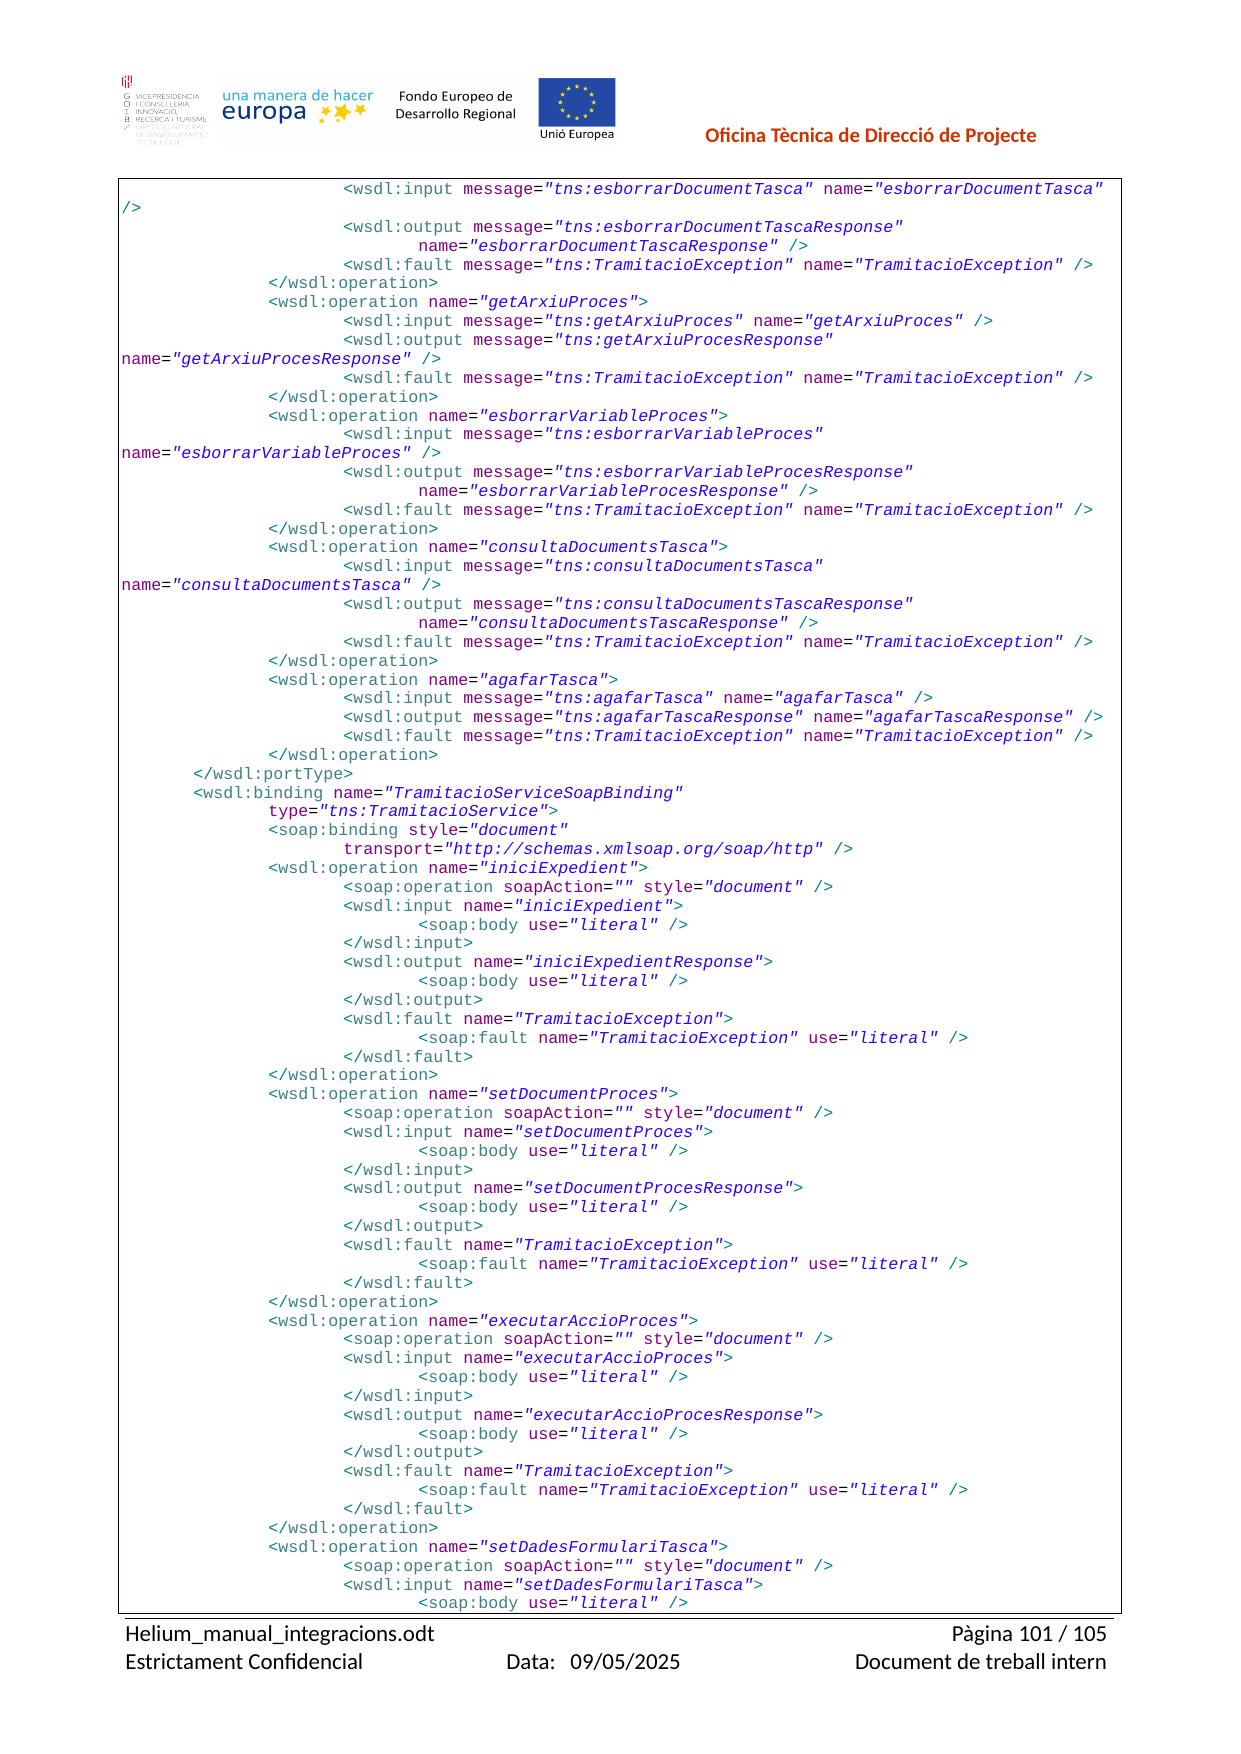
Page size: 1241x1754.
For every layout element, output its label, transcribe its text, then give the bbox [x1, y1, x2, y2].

text <wsdl:input name="setDocumentProces"> [119, 1120, 1121, 1139]
text <wsdl:input name="setDadesFormulariTasca"> [119, 1573, 1121, 1592]
text </wsdl:operation> [119, 272, 1121, 291]
text <wsdl:operation name="setDadesFormulariTasca"> [119, 1535, 1121, 1554]
text <wsdl:fault message="tns:TramitacioException" name="TramitacioException" /> [119, 630, 1121, 649]
text type="tns:TramitacioService"> [119, 800, 1121, 819]
text </wsdl:operation> [119, 1064, 1121, 1083]
text <wsdl:fault name="TramitacioException"> [119, 1460, 1121, 1479]
text <wsdl:input message="tns:agafarTasca" name="agafarTasca" /> [119, 687, 1121, 706]
text </wsdl:input> [119, 932, 1121, 951]
text <wsdl:fault name="TramitacioException"> [119, 1233, 1121, 1252]
text <wsdl:input message="tns:getArxiuProces" name="getArxiuProces" /> [119, 310, 1121, 328]
text name="esborrarDocumentTascaResponse" /> [119, 234, 1121, 253]
text <wsdl:input message="tns:esborrarVariableProces" name="esborrarVariableProces" /> [119, 423, 1121, 461]
text </wsdl:operation> [119, 385, 1121, 404]
text name="consultaDocumentsTascaResponse" /> [119, 611, 1121, 630]
text </wsdl:output> [119, 1215, 1121, 1233]
text <soap:body use="literal" /> [119, 1366, 1121, 1384]
text </wsdl:output> [119, 988, 1121, 1007]
text <wsdl:operation name="esborrarVariableProces"> [119, 404, 1121, 423]
text <wsdl:operation name="getArxiuProces"> [119, 291, 1121, 310]
picture [118, 73, 213, 147]
text </wsdl:operation> [119, 743, 1121, 762]
text <soap:body use="literal" /> [119, 913, 1121, 932]
text <wsdl:fault message="tns:TramitacioException" name="TramitacioException" /> [119, 498, 1121, 517]
text <wsdl:binding name="TramitacioServiceSoapBinding" [119, 781, 1121, 800]
text <wsdl:input message="tns:consultaDocumentsTasca" name="consultaDocumentsTasca" /> [119, 555, 1121, 592]
text <wsdl:output name="setDocumentProcesResponse"> [119, 1177, 1121, 1196]
text name="esborrarVariableProcesResponse" /> [119, 479, 1121, 498]
text <wsdl:fault name="TramitacioException"> [119, 1007, 1121, 1026]
text <wsdl:operation name="setDocumentProces"> [119, 1083, 1121, 1102]
text </wsdl:operation> [119, 649, 1121, 668]
text <wsdl:output name="executarAccioProcesResponse"> [119, 1403, 1121, 1422]
text </wsdl:fault> [119, 1271, 1121, 1290]
text <wsdl:input name="iniciExpedient"> [119, 894, 1121, 913]
text <soap:fault name="TramitacioException" use="literal" /> [119, 1479, 1121, 1497]
picture [219, 73, 621, 147]
text </wsdl:operation> [119, 1290, 1121, 1309]
text <wsdl:fault message="tns:TramitacioException" name="TramitacioException" /> [119, 724, 1121, 743]
text </wsdl:operation> [119, 1516, 1121, 1535]
text </wsdl:portType> [119, 762, 1121, 781]
text <wsdl:operation name="consultaDocumentsTasca"> [119, 536, 1121, 555]
text <wsdl:output message="tns:esborrarVariableProcesResponse" [119, 461, 1121, 479]
text </wsdl:fault> [119, 1045, 1121, 1064]
text <soap:body use="literal" /> [119, 1422, 1121, 1441]
text <soap:operation soapAction="" style="document" /> [119, 1102, 1121, 1120]
text <soap:fault name="TramitacioException" use="literal" /> [119, 1026, 1121, 1045]
text <wsdl:output message="tns:agafarTascaResponse" name="agafarTascaResponse" /> [119, 706, 1121, 724]
text <soap:fault name="TramitacioException" use="literal" /> [119, 1252, 1121, 1271]
text <wsdl:operation name="agafarTasca"> [119, 668, 1121, 687]
text <wsdl:input name="executarAccioProces"> [119, 1347, 1121, 1366]
text </wsdl:input> [119, 1384, 1121, 1403]
text </wsdl:fault> [119, 1497, 1121, 1516]
text </wsdl:operation> [119, 517, 1121, 536]
text <soap:body use="literal" /> [119, 1196, 1121, 1215]
text <soap:body use="literal" /> [119, 969, 1121, 988]
text <soap:body use="literal" /> [119, 1139, 1121, 1158]
text transport="http://schemas.xmlsoap.org/soap/http" /> [119, 838, 1121, 856]
text <soap:body use="literal" /> [119, 1592, 1121, 1613]
text <wsdl:output message="tns:getArxiuProcesResponse" name="getArxiuProcesResponse" /> [119, 328, 1121, 366]
text <soap:operation soapAction="" style="document" /> [119, 1328, 1121, 1347]
text <soap:binding style="document" [119, 819, 1121, 838]
text <wsdl:output message="tns:esborrarDocumentTascaResponse" [119, 215, 1121, 234]
text <wsdl:fault message="tns:TramitacioException" name="TramitacioException" /> [119, 253, 1121, 272]
text <wsdl:output message="tns:consultaDocumentsTascaResponse" [119, 592, 1121, 611]
text </wsdl:input> [119, 1158, 1121, 1177]
text <wsdl:operation name="iniciExpedient"> [119, 856, 1121, 875]
text <wsdl:output name="iniciExpedientResponse"> [119, 951, 1121, 969]
text </wsdl:output> [119, 1441, 1121, 1460]
text <soap:operation soapAction="" style="document" /> [119, 875, 1121, 894]
text <soap:operation soapAction="" style="document" /> [119, 1554, 1121, 1573]
text <wsdl:fault message="tns:TramitacioException" name="TramitacioException" /> [119, 366, 1121, 385]
text <wsdl:input message="tns:esborrarDocumentTasca" name="esborrarDocumentTasca" /> [119, 179, 1121, 215]
text <wsdl:operation name="executarAccioProces"> [119, 1309, 1121, 1328]
